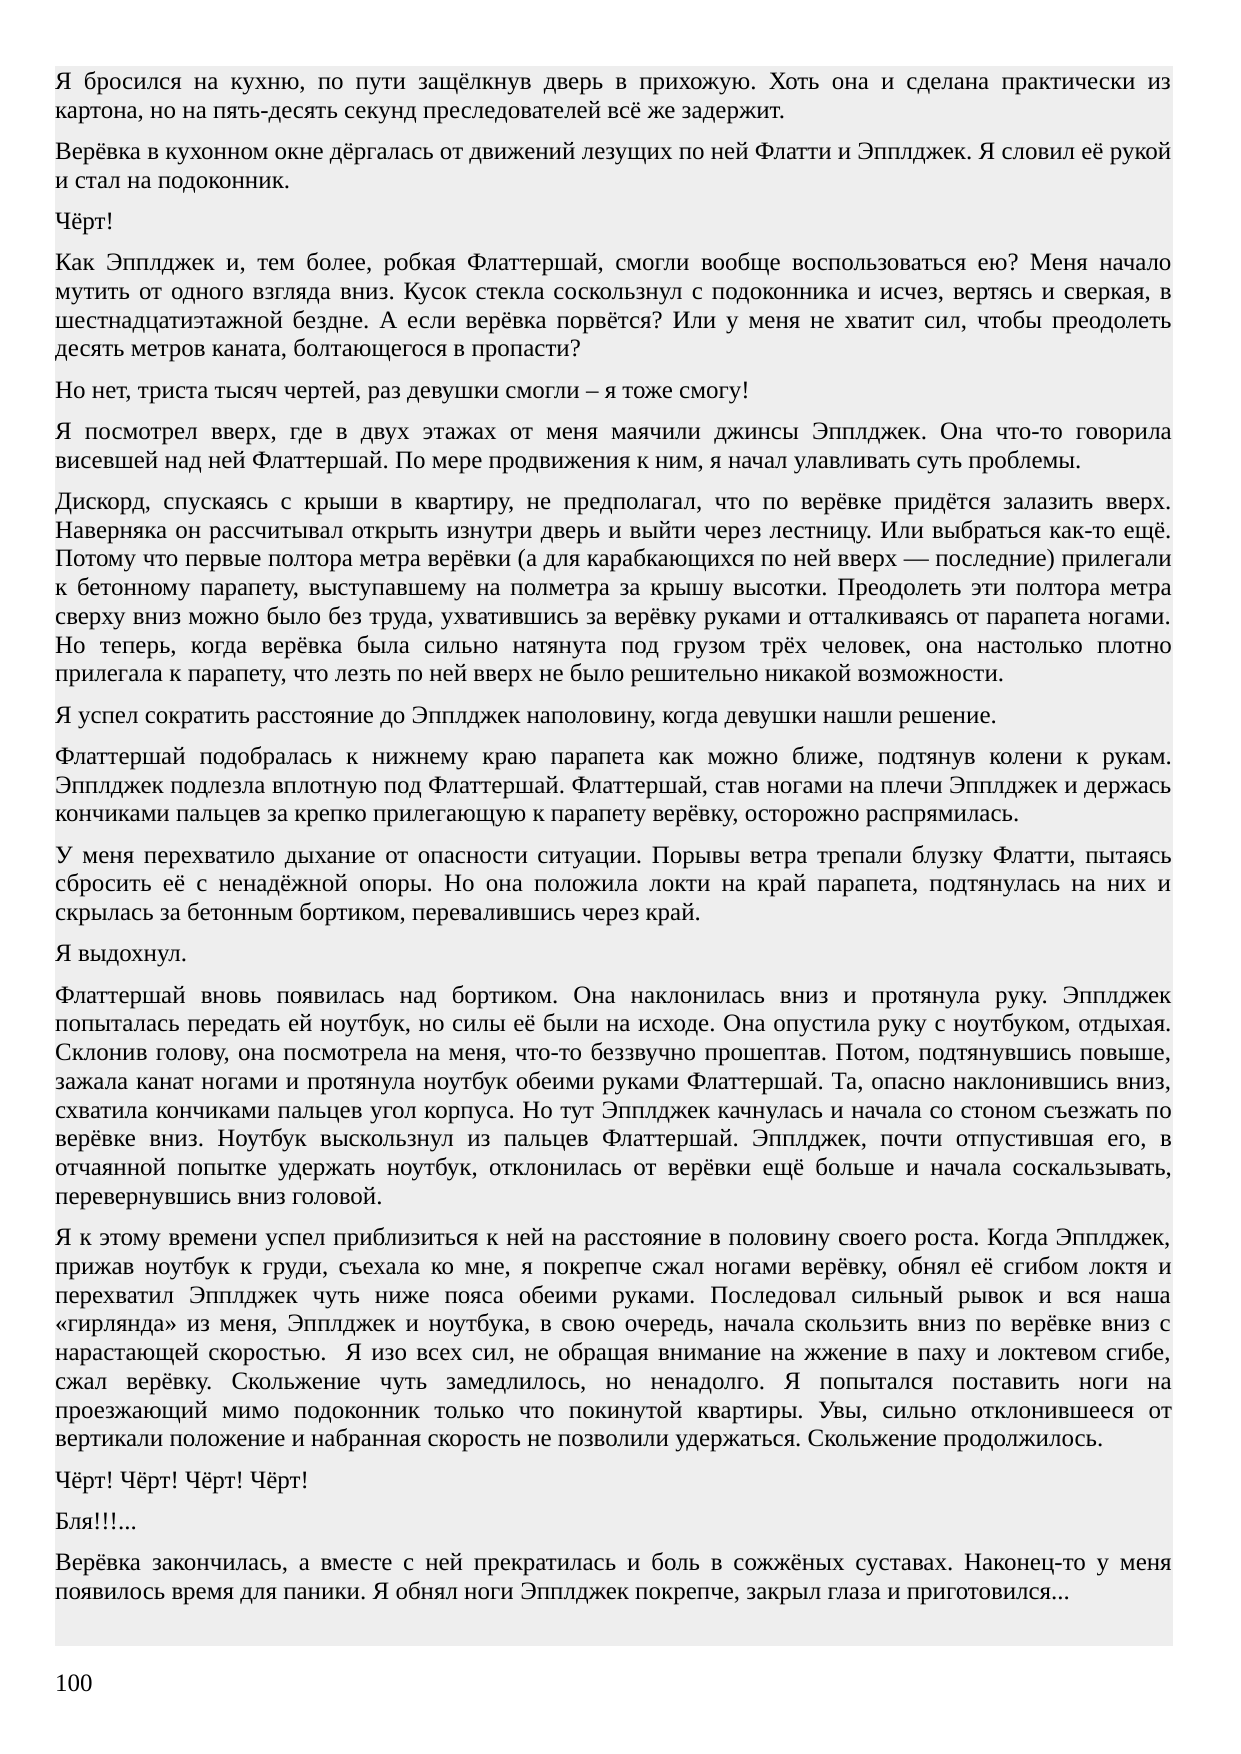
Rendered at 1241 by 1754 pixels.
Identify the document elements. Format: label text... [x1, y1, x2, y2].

text Бля!!!... [55, 1506, 1173, 1535]
text Я успел сократить расстояние до Эпплджек наполовину, когда девушки нашли решение. [55, 700, 1173, 728]
text Флаттершай вновь появилась над бортиком. Она наклонилась вниз и протянула руку. Эпплджек попыталась передать ей ноутбук, но силы её были на исходе. Она опустила руку с ноутбуком, отдыхая. Склонив голову, она посмотрела на меня, что-то беззвучно прошептав. Потом, подтянувшись повыше, зажала канат ногами и протянула ноутбук обеими руками Флаттершай. Та, опасно наклонившись вниз, схватила кончиками пальцев угол корпуса. Но тут Эпплджек качнулась и начала со стоном съезжать по верёвке вниз. Ноутбук выскользнул из пальцев Флаттершай. Эпплджек, почти отпустившая его, в отчаянной попытке удержать ноутбук, отклонилась от верёвки ещё больше и начала соскальзывать, перевернувшись вниз головой. [55, 980, 1173, 1210]
text Я посмотрел вверх, где в двух этажах от меня маячили джинсы Эпплджек. Она что-то говорила висевшей над ней Флаттершай. По мере продвижения к ним, я начал улавливать суть проблемы. [55, 416, 1173, 473]
text Чёрт! [55, 206, 1173, 235]
text Как Эпплджек и, тем более, робкая Флаттершай, смогли вообще воспользоваться ею? Меня начало мутить от одного взгляда вниз. Кусок стекла соскользнул с подоконника и исчез, вертясь и сверкая, в шестнадцатиэтажной бездне. А если верёвка порвётся? Или у меня не хватит сил, чтобы преодолеть десять метров каната, болтающегося в пропасти? [55, 247, 1173, 362]
text Я к этому времени успел приблизиться к ней на расстояние в половину своего роста. Когда Эпплджек, прижав ноутбук к груди, съехала ко мне, я покрепче сжал ногами верёвку, обнял её сгибом локтя и перехватил Эпплджек чуть ниже пояса обеими руками. Последовал сильный рывок и вся наша «гирлянда» из меня, Эпплджек и ноутбука, в свою очередь, начала скользить вниз по верёвке вниз с нарастающей скоростью. Я изо всех сил, не обращая внимание на жжение в паху и локтевом сгибе, сжал верёвку. Скольжение чуть замедлилось, но ненадолго. Я попытался поставить ноги на проезжающий мимо подоконник только что покинутой квартиры. Увы, сильно отклонившееся от вертикали положение и набранная скорость не позволили удержаться. Скольжение продолжилось. [55, 1222, 1173, 1452]
text Я выдохнул. [55, 938, 1173, 967]
text Верёвка в кухонном окне дёргалась от движений лезущих по ней Флатти и Эпплджек. Я словил её рукой и стал на подоконник. [55, 136, 1173, 193]
text У меня перехватило дыхание от опасности ситуации. Порывы ветра трепали блузку Флатти, пытаясь сбросить её с ненадёжной опоры. Но она положила локти на край парапета, подтянулась на них и скрылась за бетонным бортиком, перевалившись через край. [55, 840, 1173, 926]
text Я бросился на кухню, по пути защёлкнув дверь в прихожую. Хоть она и сделана практически из картона, но на пять-десять секунд преследователей всё же задержит. [55, 66, 1173, 123]
text Но нет, триста тысяч чертей, раз девушки смогли – я тоже смогу! [55, 375, 1173, 403]
text Верёвка закончилась, а вместе с ней прекратилась и боль в сожжёных суставах. Наконец-то у меня появилось время для паники. Я обнял ноги Эпплджек покрепче, закрыл глаза и приготовился... [55, 1547, 1173, 1605]
text Дискорд, спускаясь с крыши в квартиру, не предполагал, что по верёвке придётся залазить вверх. Наверняка он рассчитывал открыть изнутри дверь и выйти через лестницу. Или выбраться как-то ещё. Потому что первые полтора метра верёвки (а для карабкающихся по ней вверх — последние) прилегали к бетонному парапету, выступавшему на полметра за крышу высотки. Преодолеть эти полтора метра сверху вниз можно было без труда, ухватившись за верёвку руками и отталкиваясь от парапета ногами. Но теперь, когда верёвка была сильно натянута под грузом трёх человек, она настолько плотно прилегала к парапету, что лезть по ней вверх не было решительно никакой возможности. [55, 486, 1173, 687]
text Чёрт! Чёрт! Чёрт! Чёрт! [55, 1465, 1173, 1493]
text Флаттершай подобралась к нижнему краю парапета как можно ближе, подтянув колени к рукам. Эпплджек подлезла вплотную под Флаттершай. Флаттершай, став ногами на плечи Эпплджек и держась кончиками пальцев за крепко прилегающую к парапету верёвку, осторожно распрямилась. [55, 741, 1173, 827]
